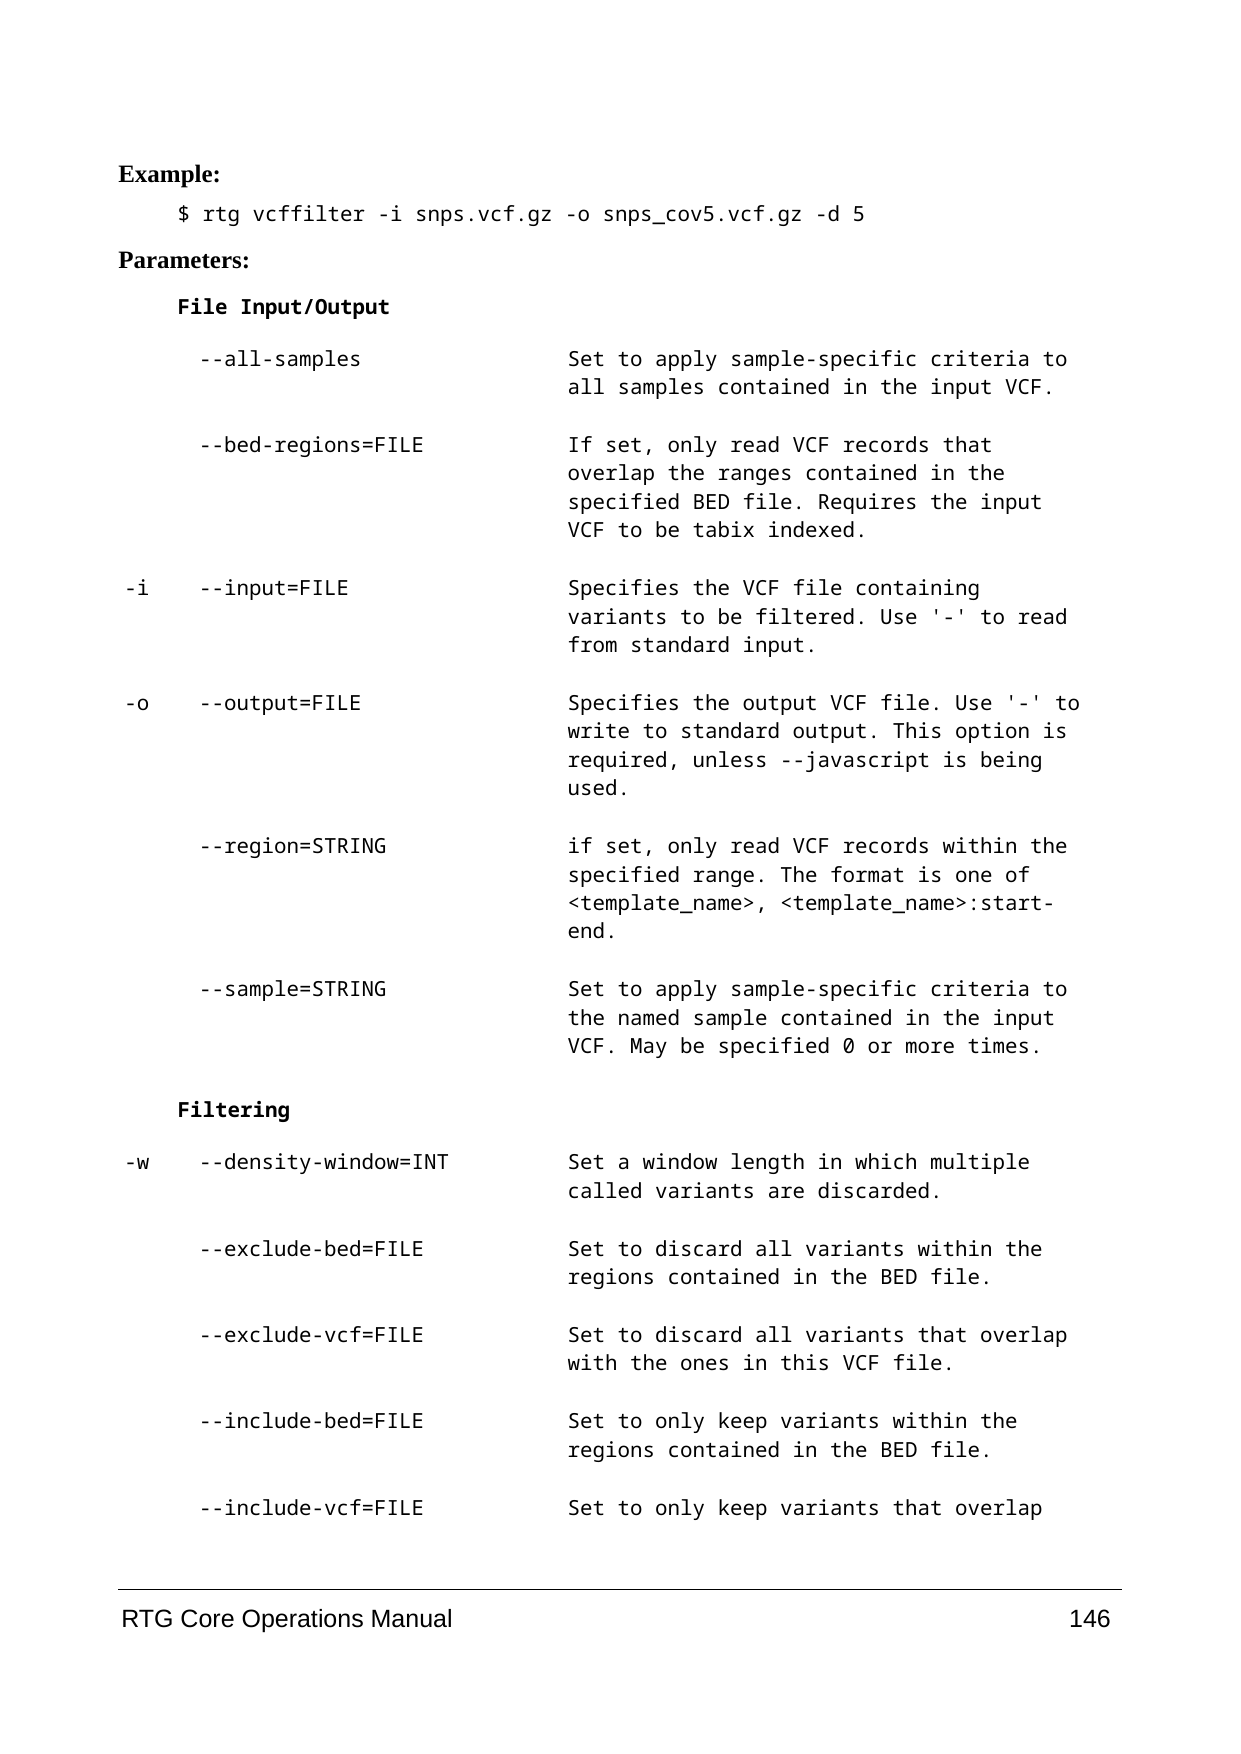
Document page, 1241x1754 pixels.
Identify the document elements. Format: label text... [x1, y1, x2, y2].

text $ rtg vcffilter -i snps.vcf.gz -o snps_cov5.vcf.gz -d 5 [177, 199, 1122, 228]
table_header --density-window=INT [193, 1136, 561, 1222]
table_cell -i [118, 562, 193, 676]
table_cell [118, 418, 193, 562]
table_cell if set, only read VCF records within the specified range. The format is one of <template_name>, <template_name>:start-end. [561, 820, 1093, 963]
table_header [118, 332, 193, 418]
table_cell [118, 1481, 193, 1539]
table_cell --input=FILE [193, 562, 561, 676]
table_cell If set, only read VCF records that overlap the ranges contained in the specified BED file. Requires the input VCF to be tabix indexed. [561, 418, 1093, 562]
table_cell --region=STRING [193, 820, 561, 963]
table_cell --bed-regions=FILE [193, 418, 561, 562]
table_cell --output=FILE [193, 676, 561, 819]
table_header Set a window length in which multiple called variants are discarded. [561, 1136, 1093, 1222]
table_cell Set to discard all variants within the regions contained in the BED file. [561, 1222, 1093, 1308]
text Filtering [177, 1095, 1122, 1124]
table_cell [118, 1308, 193, 1394]
table_header --all-samples [193, 332, 561, 418]
table_cell --include-bed=FILE [193, 1395, 561, 1481]
table_cell Specifies the output VCF file. Use '-' to write to standard output. This option is required, unless --javascript is being used. [561, 676, 1093, 819]
table_header Set to apply sample-specific criteria to all samples contained in the input VCF. [561, 332, 1093, 418]
table_cell --exclude-vcf=FILE [193, 1308, 561, 1394]
text File Input/Output [177, 292, 1122, 320]
table_cell -o [118, 676, 193, 819]
table_cell Set to only keep variants within the regions contained in the BED file. [561, 1395, 1093, 1481]
table_cell --include-vcf=FILE [193, 1481, 561, 1539]
table_cell [118, 820, 193, 963]
subtitle Example: [118, 159, 1122, 187]
table_cell --sample=STRING [193, 963, 561, 1078]
table_cell [118, 963, 193, 1078]
table_cell --exclude-bed=FILE [193, 1222, 561, 1308]
table_cell Set to apply sample-specific criteria to the named sample contained in the input VCF. May be specified 0 or more times. [561, 963, 1093, 1078]
table_cell [118, 1395, 193, 1481]
subtitle Parameters: [118, 245, 1122, 274]
table_header -w [118, 1136, 193, 1222]
table_cell Set to only keep variants that overlap [561, 1481, 1093, 1539]
table_cell Set to discard all variants that overlap with the ones in this VCF file. [561, 1308, 1093, 1394]
table_cell Specifies the VCF file containing variants to be filtered. Use '-' to read from standard input. [561, 562, 1093, 676]
table_cell [118, 1222, 193, 1308]
